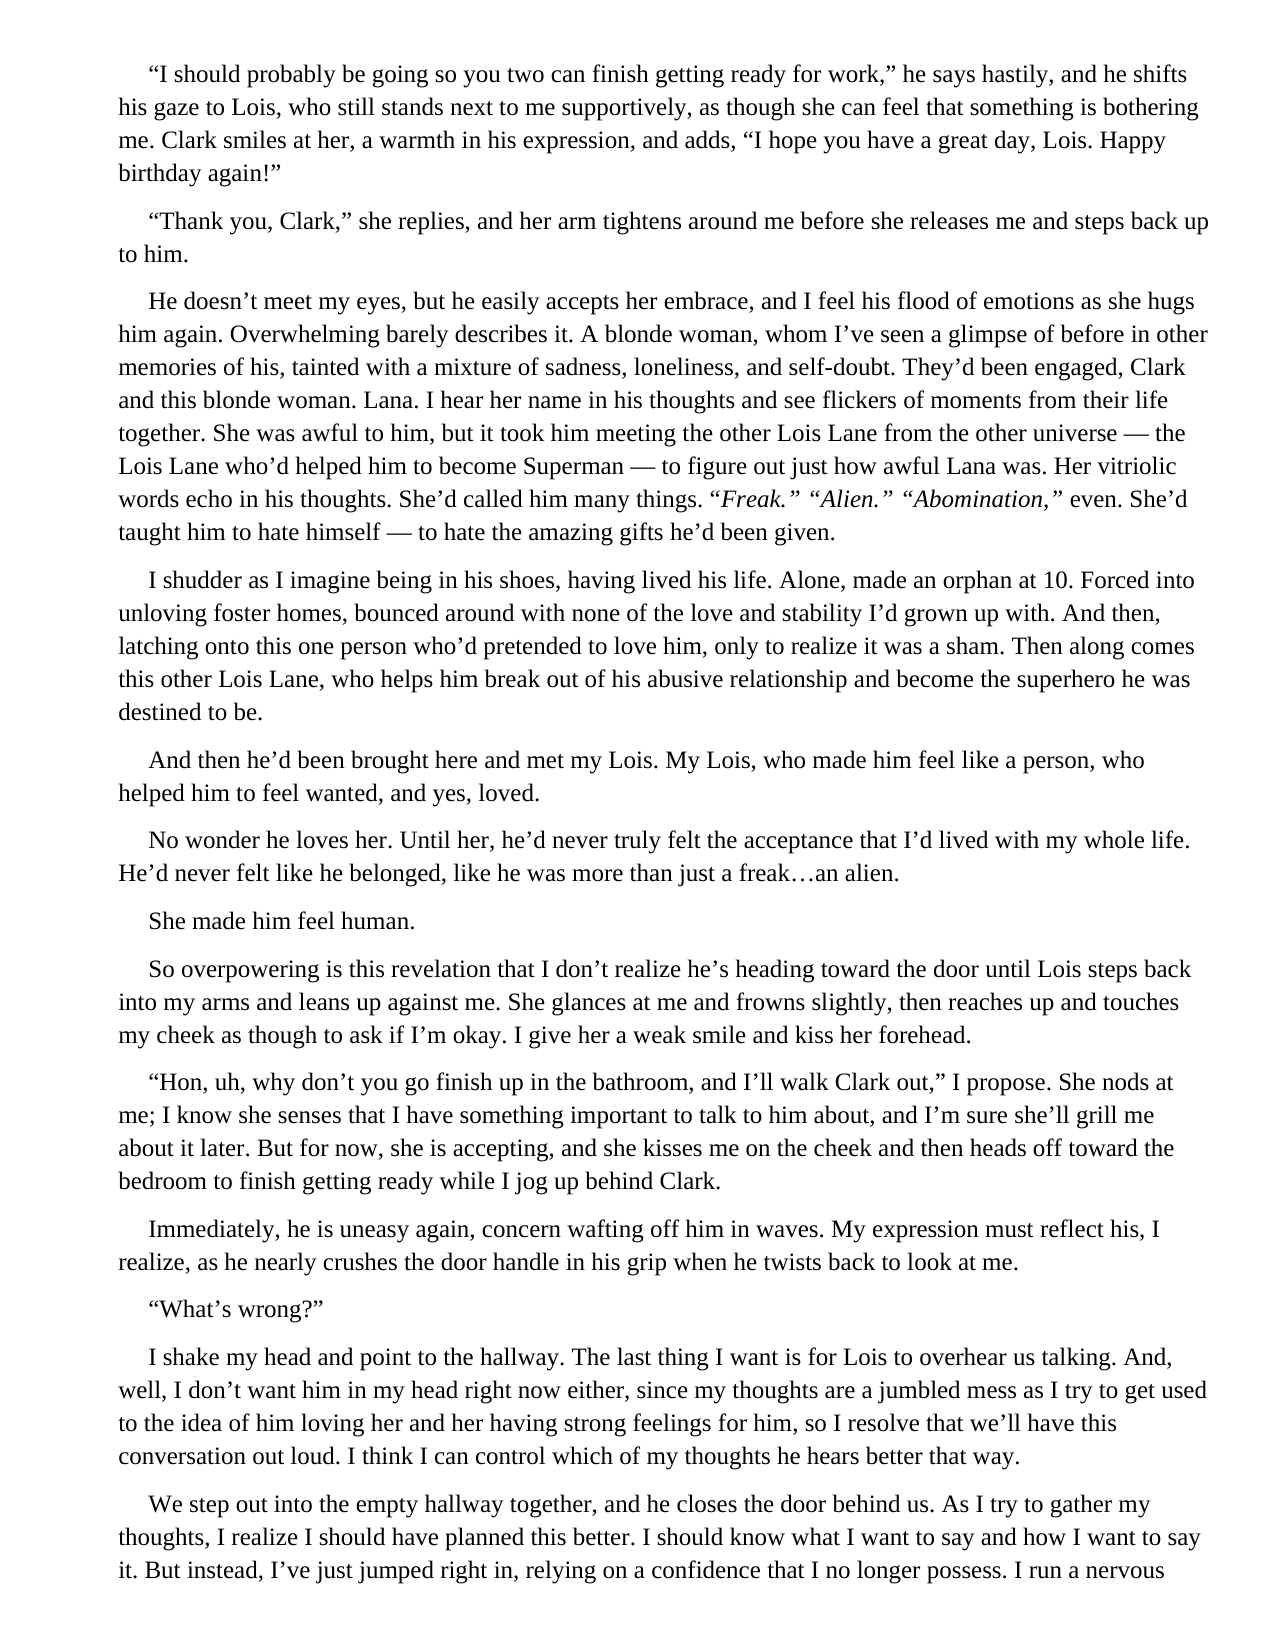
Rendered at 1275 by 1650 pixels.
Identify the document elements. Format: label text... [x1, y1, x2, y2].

text “I should probably be going so you two can finish getting ready for work,” he says hastily, and he shifts his gaze to Lois, who still stands next to me supportively, as though she can feel that something is bothering me. Clark smiles at her, a warmth in his expression, and adds, “I hope you have a great day, Lois. Happy birthday again!” [118, 59, 1216, 187]
text So overpowering is this revelation that I don’t realize he’s heading toward the door until Lois steps back into my arms and leans up against me. She glances at me and frowns slightly, then reaches up and touches my cheek as though to ask if I’m okay. I give her a weak smile and kiss her forehead. [118, 954, 1216, 1048]
text We step out into the empty hallway together, and he closes the door behind us. As I try to gather my thoughts, I realize I should have planned this better. I should know what I want to say and how I want to say it. But instead, I’ve just jumped right in, relying on a confidence that I no longer possess. I run a nervous [118, 1489, 1216, 1584]
text “Thank you, Clark,” she replies, and her arm tightens around me before she releases me and steps back up to him. [118, 206, 1216, 267]
text I shudder as I imagine being in his shoes, having lived his life. Alone, made an orphan at 10. Forced into unloving foster homes, bounced around with none of the love and stability I’d grown up with. And then, latching onto this one person who’d pretended to love him, only to realize it was a sham. Then along comes this other Lois Lane, who helps him break out of his abusive relationship and become the superhero he was destined to be. [118, 565, 1216, 726]
text She made him feel human. [118, 906, 1216, 935]
text Immediately, he is uneasy again, concern wafting off him in waves. My expression must reflect his, I realize, as he nearly crushes the door handle in his grip when he twists back to look at me. [118, 1214, 1216, 1276]
text “What’s wrong?” [118, 1294, 1216, 1323]
text “Hon, uh, why don’t you go finish up in the bathroom, and I’ll walk Clark out,” I propose. She nods at me; I know she senses that I have something important to talk to him about, and I’m sure she’ll grill me about it later. But for now, she is accepting, and she kisses me on the cheek and then heads off toward the bedroom to finish getting ready while I jog up behind Clark. [118, 1067, 1216, 1195]
text I shake my head and point to the hallway. The last thing I want is for Lois to overhear us talking. And, well, I don’t want him in my head right now either, since my thoughts are a jumbled mess as I try to get used to the idea of him loving her and her having strong feelings for him, so I resolve that we’ll have this conversation out loud. I think I can control which of my thoughts he hears better that way. [118, 1342, 1216, 1470]
text And then he’d been brought here and met my Lois. My Lois, who made him feel like a person, who helped him to feel wanted, and yes, loved. [118, 745, 1216, 807]
text No wonder he loves her. Until her, he’d never truly felt the acceptance that I’d lived with my whole life. He’d never felt like he belonged, like he was more than just a freak…an alien. [118, 825, 1216, 887]
text He doesn’t meet my eyes, but he easily accepts her embrace, and I feel his flood of emotions as she hugs him again. Overwhelming barely describes it. A blonde woman, whom I’ve seen a glimpse of before in other memories of his, tainted with a mixture of sadness, loneliness, and self-doubt. They’d been engaged, Clark and this blonde woman. Lana. I hear her name in his thoughts and see flickers of moments from their life together. She was awful to him, but it took him meeting the other Lois Lane from the other universe — the Lois Lane who’d helped him to become Superman — to figure out just how awful Lana was. Her vitriolic words echo in his thoughts. She’d called him many things. “Freak.” “Alien.” “Abomination,” even. She’d taught him to hate himself — to hate the amazing gifts he’d been given. [118, 286, 1216, 546]
